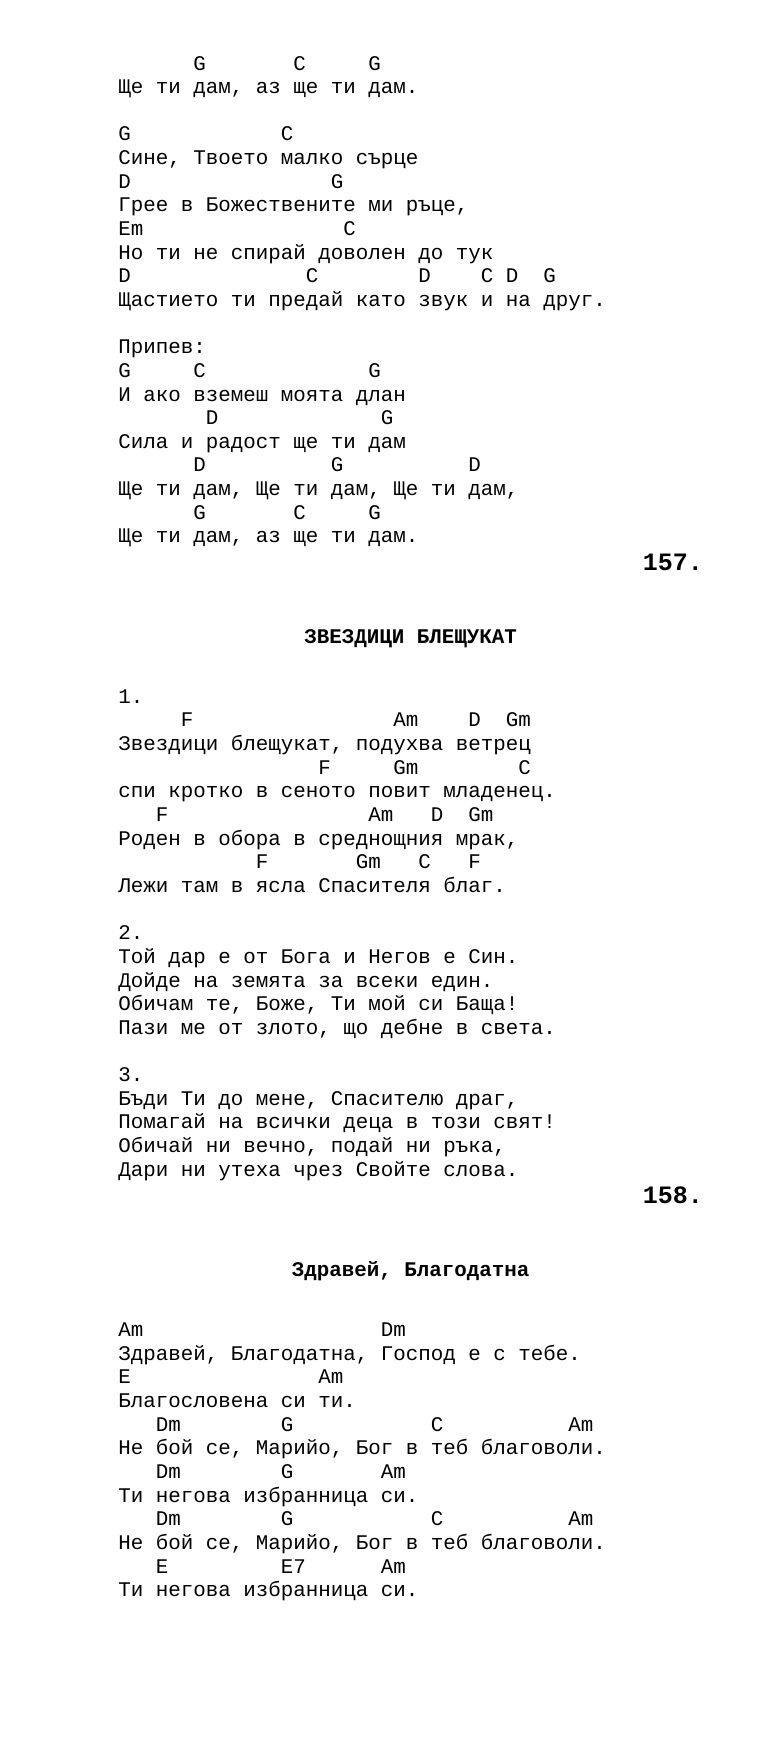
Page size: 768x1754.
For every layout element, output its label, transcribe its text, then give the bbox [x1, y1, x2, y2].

text Дойде на земята за всеки един. [118, 969, 702, 993]
text Той дар е от Бога и Негов е Син. [118, 946, 702, 969]
text Am Dm [118, 1319, 702, 1343]
text Помагай на всички деца в този свят! [118, 1111, 702, 1135]
text 2. [118, 922, 702, 946]
text Ти негова избранница си. [118, 1579, 702, 1603]
text Бъди Ти до мене, Спасителю драг, [118, 1088, 702, 1111]
text F Am D Gm [118, 804, 702, 828]
text 3. [118, 1064, 702, 1088]
text E Am [118, 1366, 702, 1390]
text F Gm C [118, 757, 702, 780]
text Припев: G C G И ако вземеш моята длан D G Сила и радост ще ти дам D G D Ще ти дам, Ще ти дам, Ще ти дам, G C G Ще ти дам, аз ще ти дам. [118, 336, 702, 549]
text Звездици блещукат, подухва ветрец [118, 733, 702, 757]
text F Am D Gm [118, 709, 702, 733]
text E E7 Am [118, 1556, 702, 1579]
text Dm G C Am [118, 1508, 702, 1532]
text Обичам те, Боже, Ти мой си Баща! [118, 993, 702, 1017]
subtitle ЗВЕЗДИЦИ БЛЕЩУКАТ [118, 626, 702, 650]
text G C Сине, Твоето малко сърце D G Грее в Божествените ми ръце, Em C Но ти не спирай доволен до тук D C D C D G Щастието ти предай като звук и на друг. [118, 123, 702, 336]
text Dm G C Am [118, 1414, 702, 1437]
text Не бой се, Марийо, Бог в теб благоволи. [118, 1532, 702, 1556]
subtitle Здравей, Благодатна [118, 1259, 702, 1283]
text Благословена си ти. [118, 1390, 702, 1414]
text Здравей, Благодатна, Господ е с тебе. [118, 1343, 702, 1366]
text спи кротко в сеното повит младенец. [118, 780, 702, 804]
text Дари ни утеха чрез Свойте слова. [118, 1159, 702, 1182]
text Dm G Am [118, 1461, 702, 1485]
text Роден в обора в среднощния мрак, [118, 828, 702, 851]
text Лежи там в ясла Спасителя благ. [118, 875, 702, 899]
text Ти негова избранница си. [118, 1485, 702, 1508]
text Не бой се, Марийо, Бог в теб благоволи. [118, 1437, 702, 1461]
text G C G Ще ти дам, аз ще ти дам. [118, 52, 702, 123]
text 1. [118, 686, 702, 709]
text F Gm C F [118, 851, 702, 875]
text Пази ме от злото, що дебне в света. [118, 1017, 702, 1041]
text Обичай ни вечно, подай ни ръка, [118, 1135, 702, 1159]
